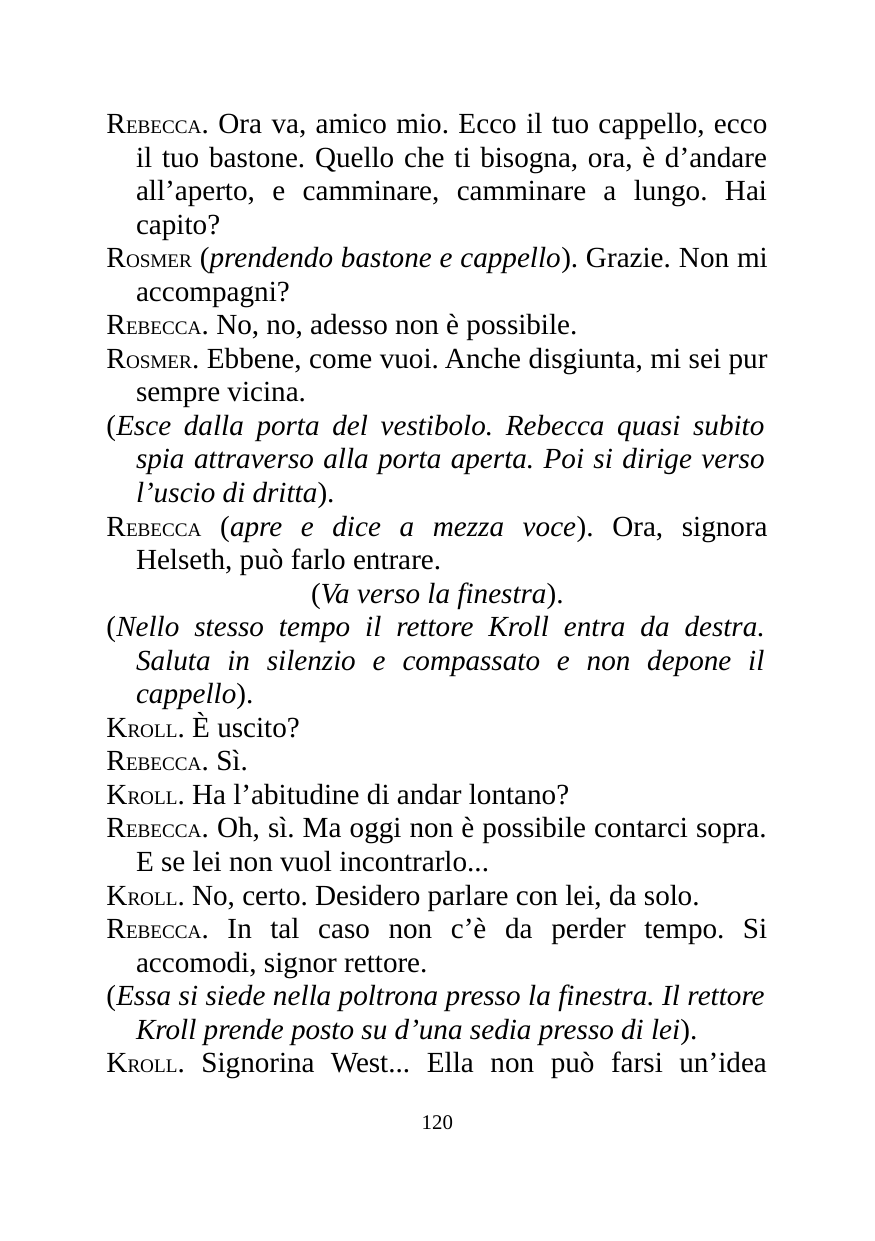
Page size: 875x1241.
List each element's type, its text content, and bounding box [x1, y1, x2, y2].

text (Va verso la finestra). [106, 576, 768, 609]
text Rebecca. Ora va, amico mio. Ecco il tuo cappello, ecco il tuo bastone. Quello che ti bisogna, ora, è d’andare all’aperto, e camminare, camminare a lungo. Hai capito? [106, 106, 768, 240]
text Kroll. No, certo. Desidero parlare con lei, da solo. [106, 878, 768, 911]
text Kroll. È uscito? [106, 710, 768, 743]
text (Essa si siede nella poltrona presso la finestra. Il rettore Kroll prende posto su d’una sedia presso di lei). [106, 978, 768, 1045]
text Rebecca. Sì. [106, 743, 768, 777]
text Rebecca (apre e dice a mezza voce). Ora, signora Helseth, può farlo entrare. [106, 509, 768, 576]
text Rosmer. Ebbene, come vuoi. Anche disgiunta, mi sei pur sempre vicina. [106, 341, 768, 408]
text Rosmer (prendendo bastone e cappello). Grazie. Non mi accompagni? [106, 240, 768, 307]
text Rebecca. Oh, sì. Ma oggi non è possibile contarci sopra. E se lei non vuol incontrarlo... [106, 811, 768, 878]
text Kroll. Signorina West... Ella non può farsi un’idea [106, 1045, 768, 1079]
text Kroll. Ha l’abitudine di andar lontano? [106, 777, 768, 811]
text (Nello stesso tempo il rettore Kroll entra da destra. Saluta in silenzio e compassato e non depone il cappello). [106, 609, 768, 710]
text Rebecca. In tal caso non c’è da perder tempo. Si accomodi, signor rettore. [106, 911, 768, 978]
text Rebecca. No, no, adesso non è possibile. [106, 307, 768, 341]
text (Esce dalla porta del vestibolo. Rebecca quasi subito spia attraverso alla porta aperta. Poi si dirige verso l’uscio di dritta). [106, 408, 768, 509]
